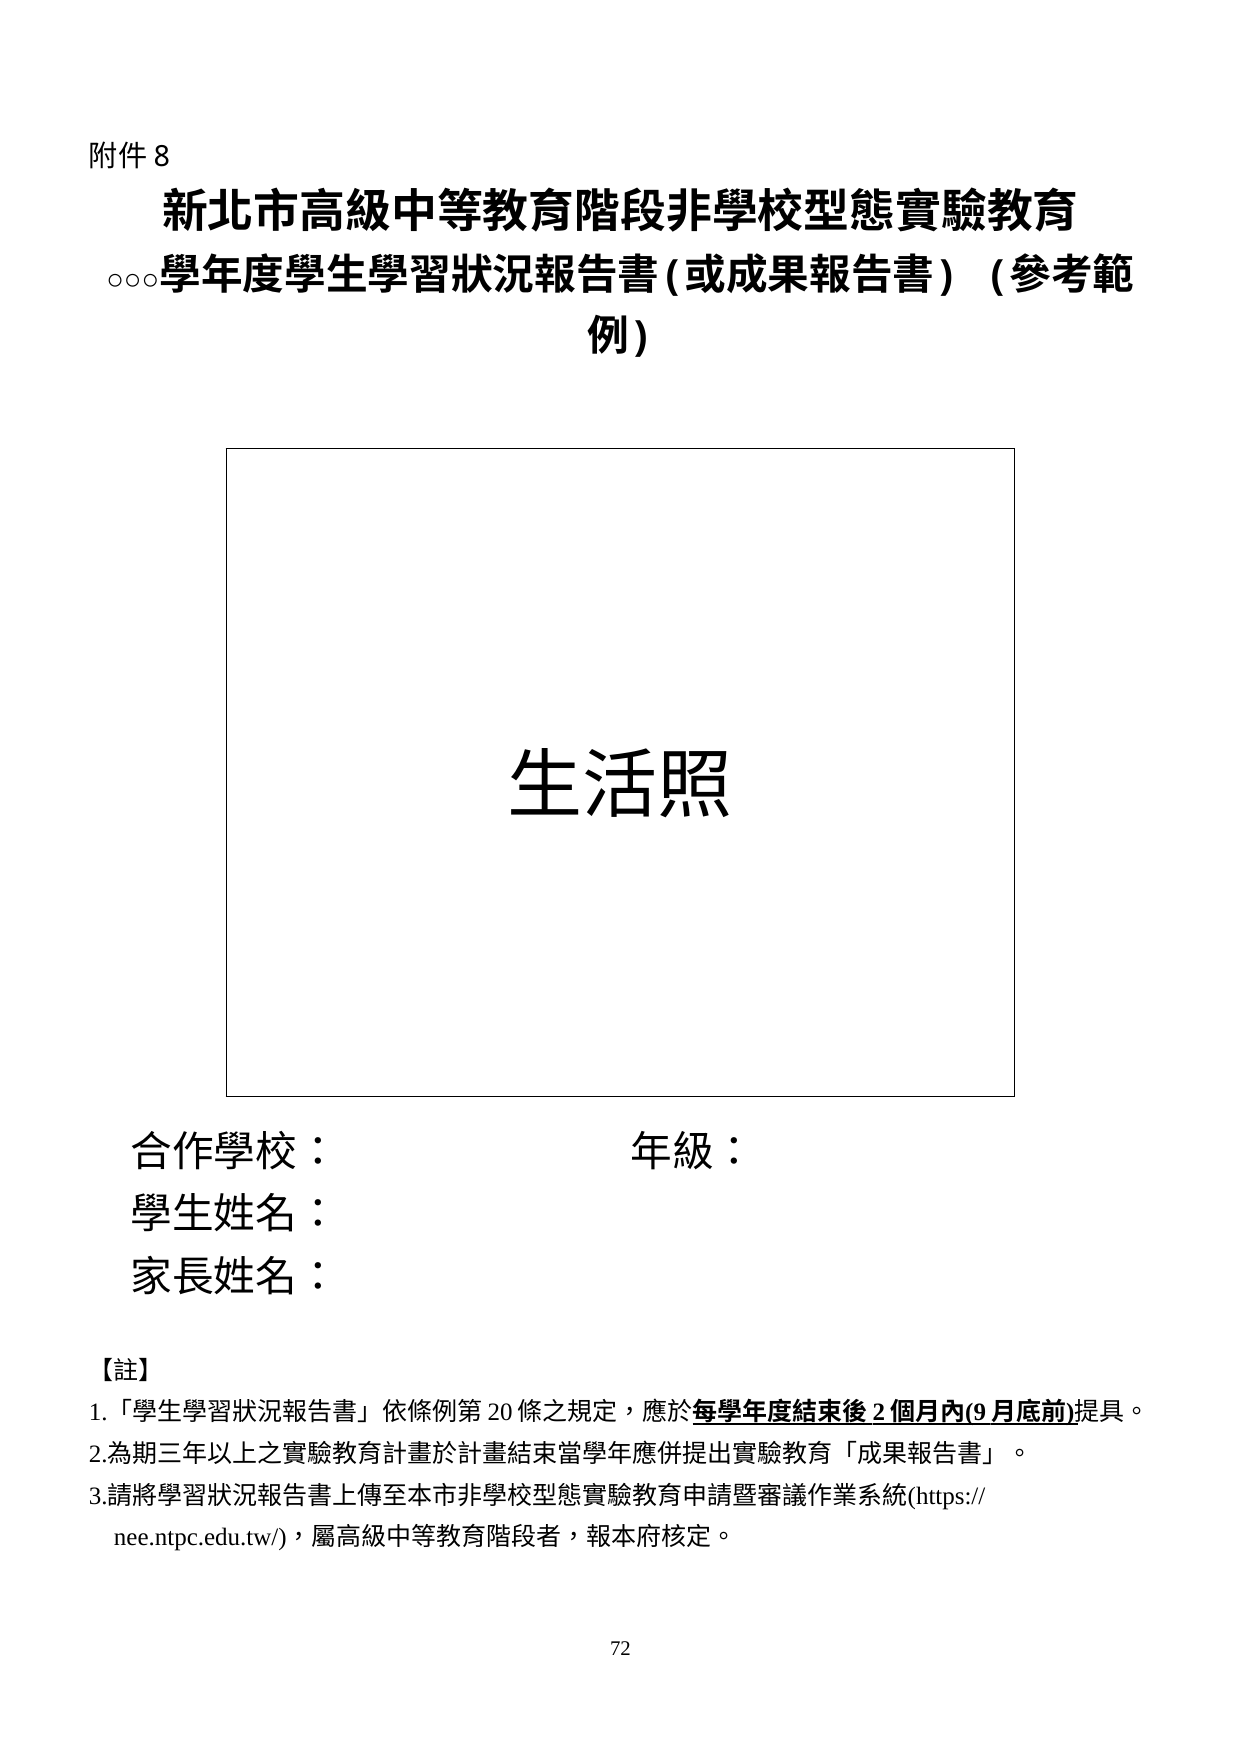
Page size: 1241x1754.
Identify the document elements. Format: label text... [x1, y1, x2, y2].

text 家長姓名： [89, 1241, 1152, 1303]
text 合作學校： 年級： [89, 1116, 1152, 1178]
table_header 生活照 [227, 449, 1014, 1096]
text ○○○學年度學生學習狀況報告書(或成果報告書) (參考範例) [89, 241, 1152, 362]
text 2.為期三年以上之實驗教育計畫於計畫結束當學年應併提出實驗教育「成果報告書」。 [89, 1428, 1152, 1470]
text 3.請將學習狀況報告書上傳至本市非學校型態實驗教育申請暨審議作業系統(https://nee.ntpc.edu.tw/)，屬高級中等教育階段者，報本府核定。 [89, 1470, 1152, 1553]
text 附件8 [89, 112, 1152, 175]
text 學生姓名： [89, 1178, 1152, 1241]
text 【註】 [89, 1345, 1152, 1386]
text 新北市高級中等教育階段非學校型態實驗教育 [89, 175, 1152, 241]
text 1.「學生學習狀況報告書」依條例第20條之規定，應於每學年度結束後2個月內(9月底前)提具。 [89, 1386, 1152, 1428]
